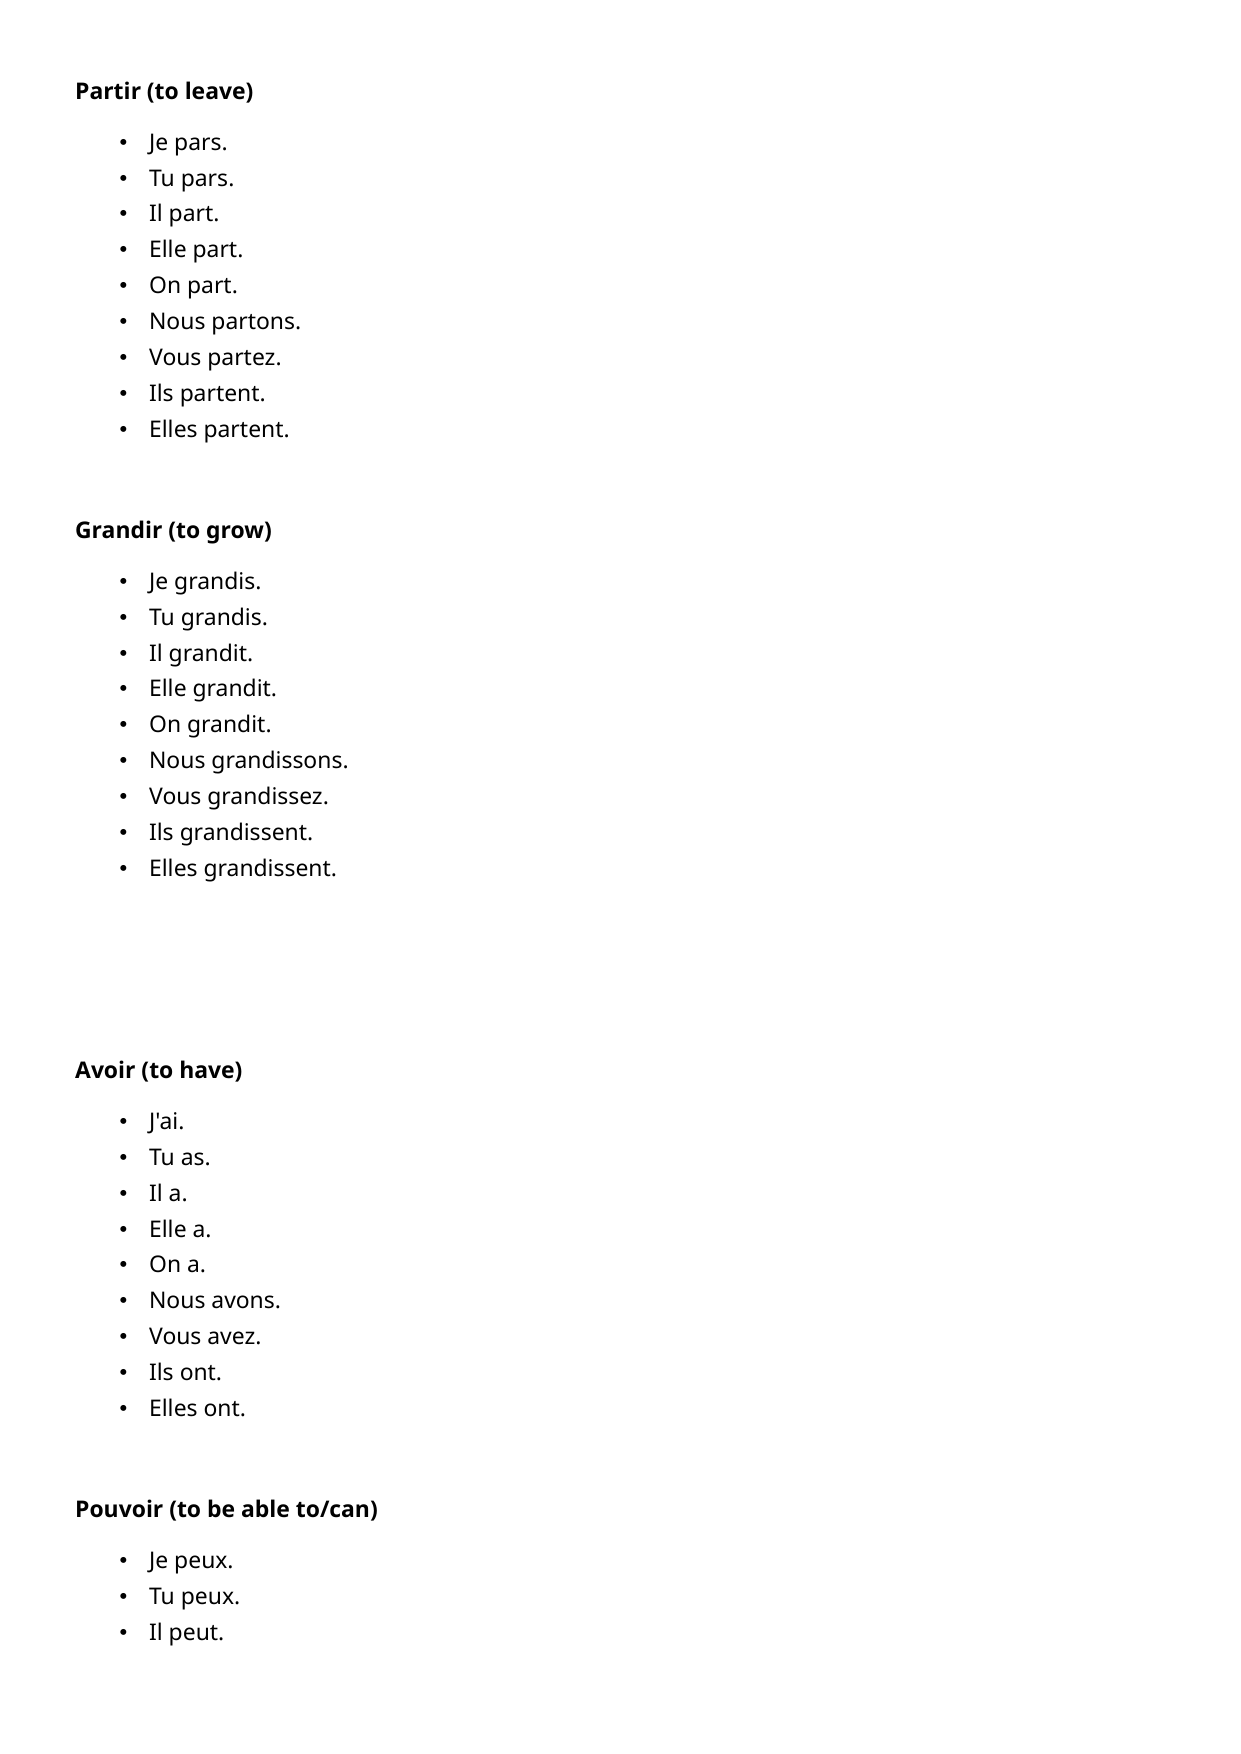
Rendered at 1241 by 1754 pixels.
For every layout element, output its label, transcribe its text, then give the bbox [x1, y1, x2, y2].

list Elle grandit. [119, 672, 1165, 704]
list Vous partez. [119, 341, 1165, 372]
list Je grandis. [119, 564, 1165, 596]
text Grandir (to grow) [75, 514, 1165, 545]
list Vous avez. [119, 1320, 1165, 1352]
list J'ai. [119, 1105, 1165, 1136]
list Il a. [119, 1177, 1165, 1208]
list Nous avons. [119, 1284, 1165, 1316]
list Vous grandissez. [119, 780, 1165, 811]
text Pouvoir (to be able to/can) [75, 1493, 1165, 1524]
list On grandit. [119, 708, 1165, 739]
list Ils partent. [119, 377, 1165, 408]
list Elles partent. [119, 413, 1165, 444]
list Tu peux. [119, 1580, 1165, 1611]
list Nous partons. [119, 305, 1165, 336]
list Il part. [119, 197, 1165, 229]
text Avoir (to have) [75, 1054, 1165, 1085]
list On a. [119, 1248, 1165, 1280]
list Elle part. [119, 233, 1165, 264]
list On part. [119, 269, 1165, 301]
list Ils grandissent. [119, 816, 1165, 847]
list Tu grandis. [119, 601, 1165, 632]
list Elles grandissent. [119, 852, 1165, 883]
list Je peux. [119, 1544, 1165, 1575]
list Il peut. [119, 1616, 1165, 1647]
list Elle a. [119, 1212, 1165, 1244]
list Je pars. [119, 126, 1165, 157]
list Nous grandissons. [119, 744, 1165, 776]
list Ils ont. [119, 1356, 1165, 1387]
list Il grandit. [119, 636, 1165, 668]
text Partir (to leave) [75, 75, 1165, 106]
list Elles ont. [119, 1392, 1165, 1423]
list Tu pars. [119, 161, 1165, 193]
list Tu as. [119, 1141, 1165, 1172]
